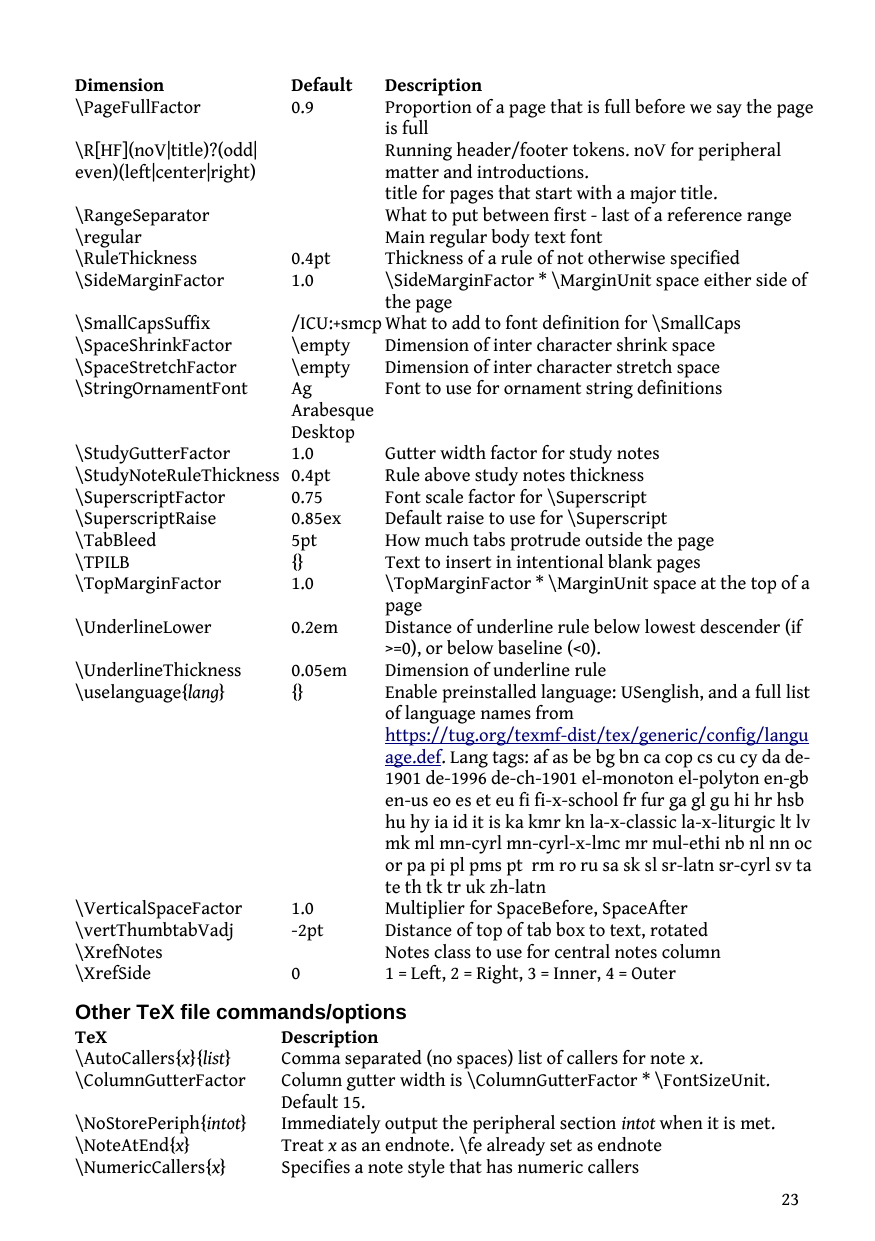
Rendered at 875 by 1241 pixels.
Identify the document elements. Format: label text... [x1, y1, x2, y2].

table_cell What to put between first - last of a reference range [385, 205, 816, 227]
table_cell 1.0 [291, 898, 385, 920]
table_cell \TopMarginFactor * \MarginUnit space at the top of a page [385, 573, 816, 617]
table_cell 0.4pt [291, 248, 385, 270]
table_cell \SuperscriptRaise [75, 508, 291, 530]
table_cell \TopMarginFactor [75, 573, 291, 617]
table_cell 0.85ex [291, 508, 385, 530]
table_cell /ICU:+smcp [291, 313, 385, 335]
table_cell Multiplier for SpaceBefore, SpaceAfter [385, 898, 816, 920]
table_cell 0.2em [291, 617, 385, 660]
table_cell \RangeSeparator [75, 205, 291, 227]
table_cell \StudyGutterFactor [75, 443, 291, 465]
table_cell \SuperscriptFactor [75, 487, 291, 508]
table_cell \StringOrnamentFont [75, 378, 291, 443]
table_cell 0 [291, 963, 385, 985]
table_cell \TabBleed [75, 530, 291, 552]
table_cell 1.0 [291, 443, 385, 465]
table_cell \UnderlineThickness [75, 660, 291, 682]
table_cell [291, 227, 385, 248]
table_cell \XrefSide [75, 963, 291, 985]
table_cell Treat x as an endnote. \fe already set as endnote [281, 1135, 796, 1157]
table_cell Column gutter width is \ColumnGutterFactor * \FontSizeUnit. Default 15. [281, 1070, 796, 1113]
table_cell Distance of top of tab box to text, rotated [385, 920, 816, 942]
table_cell \ColumnGutterFactor [75, 1070, 281, 1113]
table_cell [291, 140, 385, 205]
table_header Dimension [75, 75, 291, 97]
table_cell 1 = Left, 2 = Right, 3 = Inner, 4 = Outer [385, 963, 816, 985]
table_cell 0.4pt [291, 465, 385, 487]
table_cell Enable preinstalled language: USenglish, and a full list of language names from https://tug.org/texmf-dist/tex/generic/config/language.def. Lang tags: af as be bg bn ca cop cs cu cy da de-1901 de-1996 de-ch-1901 el-monoton el-polyton en-gb en-us eo es et eu fi fi-x-school fr fur ga gl gu hi hr hsb hu hy ia id it is ka kmr kn la-x-classic la-x-liturgic lt lv mk ml mn-cyrl mn-cyrl-x-lmc mr mul-ethi nb nl nn oc or pa pi pl pms pt rm ro ru sa sk sl sr-latn sr-cyrl sv ta te th tk tr uk zh-latn [385, 682, 816, 898]
table_cell Rule above study notes thickness [385, 465, 816, 487]
table_cell 1.0 [291, 573, 385, 617]
table_cell \empty [291, 357, 385, 378]
table_cell Running header/footer tokens. noV for peripheral matter and introductions. title for pages that start with a major title. [385, 140, 816, 205]
table_cell 0.05em [291, 660, 385, 682]
table_cell {} [291, 682, 385, 898]
table_cell \RuleThickness [75, 248, 291, 270]
table_cell Default raise to use for \Superscript [385, 508, 816, 530]
table_cell Gutter width factor for study notes [385, 443, 816, 465]
table_cell Comma separated (no spaces) list of callers for note x. [281, 1049, 796, 1070]
table_cell \PageFullFactor [75, 97, 291, 140]
table_cell \TPILB [75, 552, 291, 573]
table_cell Main regular body text font [385, 227, 816, 248]
table_cell 0.9 [291, 97, 385, 140]
table_cell Thickness of a rule of not otherwise specified [385, 248, 816, 270]
table_cell {} [291, 552, 385, 573]
table_cell \NumericCallers{x} [75, 1157, 281, 1178]
table_cell \SideMarginFactor [75, 270, 291, 313]
table_cell \SideMarginFactor * \MarginUnit space either side of the page [385, 270, 816, 313]
table_cell Specifies a note style that has numeric callers [281, 1157, 796, 1178]
table_cell 1.0 [291, 270, 385, 313]
table_cell Dimension of underline rule [385, 660, 816, 682]
table_header Description [385, 75, 816, 97]
table_cell \vertThumbtabVadj [75, 920, 291, 942]
table_cell \NoteAtEnd{x} [75, 1135, 281, 1157]
table_cell Font scale factor for \Superscript [385, 487, 816, 508]
table_cell \empty [291, 335, 385, 357]
table_cell \SpaceStretchFactor [75, 357, 291, 378]
table_cell \uselanguage{lang} [75, 682, 291, 898]
subtitle Other TeX file commands/options [75, 999, 799, 1023]
table_cell Notes class to use for central notes column [385, 942, 816, 963]
table_cell [291, 205, 385, 227]
table_cell Text to insert in intentional blank pages [385, 552, 816, 573]
table_cell [291, 942, 385, 963]
table_cell Ag Arabesque Desktop [291, 378, 385, 443]
table_cell \R[HF](noV|title)?(odd|even)(left|center|right) [75, 140, 291, 205]
table_header TeX [75, 1027, 281, 1048]
table_cell How much tabs protrude outside the page [385, 530, 816, 552]
table_cell \NoStorePeriph{intot} [75, 1114, 281, 1135]
table_cell 5pt [291, 530, 385, 552]
table_cell \SpaceShrinkFactor [75, 335, 291, 357]
table_header Description [281, 1027, 796, 1048]
table_cell Distance of underline rule below lowest descender (if >=0), or below baseline (<0). [385, 617, 816, 660]
table_cell Immediately output the peripheral section intot when it is met. [281, 1114, 796, 1135]
table_cell Dimension of inter character shrink space [385, 335, 816, 357]
table_cell \VerticalSpaceFactor [75, 898, 291, 920]
table_cell What to add to font definition for \SmallCaps [385, 313, 816, 335]
table_cell Font to use for ornament string definitions [385, 378, 816, 443]
table_cell Proportion of a page that is full before we say the page is full [385, 97, 816, 140]
table_cell 0.75 [291, 487, 385, 508]
table_cell \XrefNotes [75, 942, 291, 963]
table_cell -2pt [291, 920, 385, 942]
table_cell \StudyNoteRuleThickness [75, 465, 291, 487]
table_header Default [291, 75, 385, 97]
table_cell \UnderlineLower [75, 617, 291, 660]
table_cell \regular [75, 227, 291, 248]
table_cell \SmallCapsSuffix [75, 313, 291, 335]
table_cell Dimension of inter character stretch space [385, 357, 816, 378]
table_cell \AutoCallers{x}{list} [75, 1049, 281, 1070]
